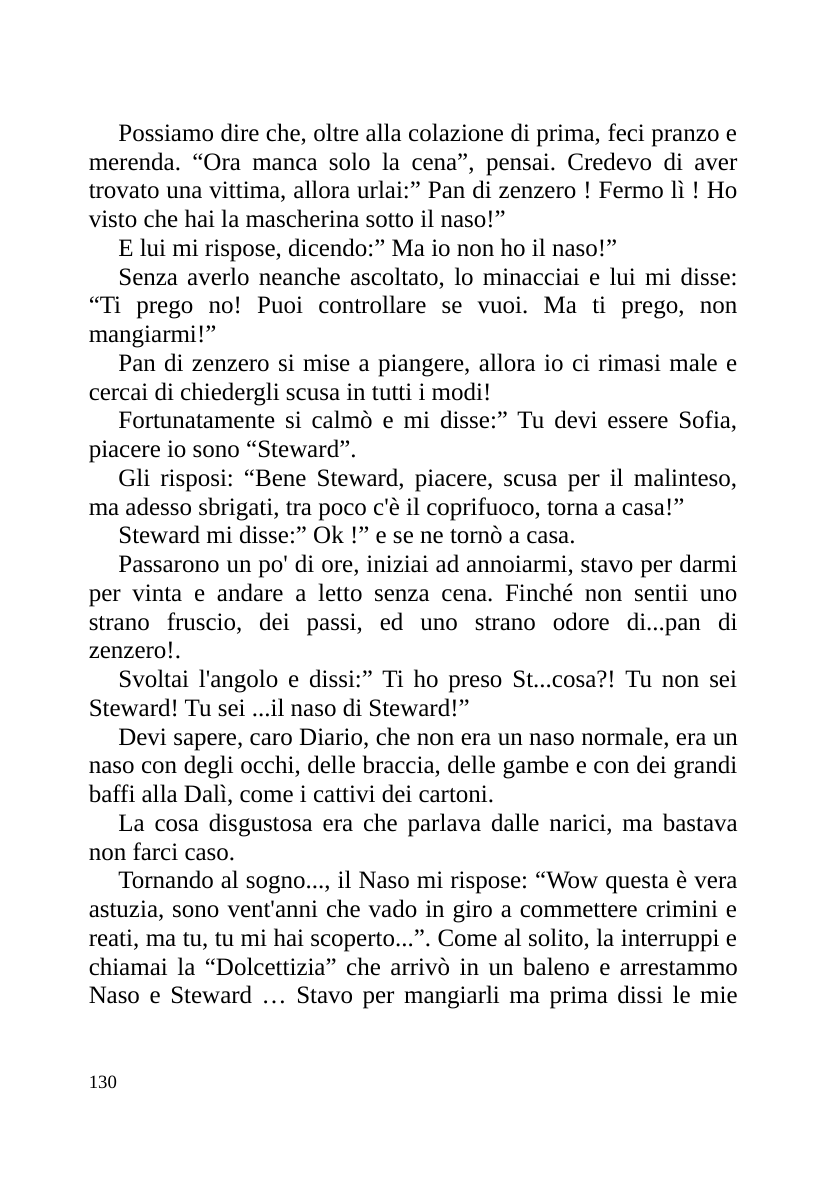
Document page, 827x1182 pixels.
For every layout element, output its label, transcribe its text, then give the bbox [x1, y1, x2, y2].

text Possiamo dire che, oltre alla colazione di prima, feci pranzo e merenda. “Ora manca solo la cena”, pensai. Credevo di aver trovato una vittima, allora urlai:” Pan di zenzero ! Fermo lì ! Ho visto che hai la mascherina sotto il naso!” [88, 118, 738, 233]
text Gli risposi: “Bene Steward, piacere, scusa per il malinteso, ma adesso sbrigati, tra poco c'è il coprifuoco, torna a casa!” [88, 463, 738, 521]
text Pan di zenzero si mise a piangere, allora io ci rimasi male e cercai di chiedergli scusa in tutti i modi! [88, 348, 738, 406]
text Steward mi disse:” Ok !” e se ne tornò a casa. [88, 521, 738, 549]
text Tornando al sogno..., il Naso mi rispose: “Wow questa è vera astuzia, sono vent'anni che vado in giro a commettere crimini e reati, ma tu, tu mi hai scoperto...”. Come al solito, la interruppi e chiamai la “Dolcettizia” che arrivò in un baleno e arrestammo Naso e Steward … Stavo per mangiarli ma prima dissi le mie [88, 866, 738, 1009]
text E lui mi rispose, dicendo:” Ma io non ho il naso!” [88, 233, 738, 262]
text Senza averlo neanche ascoltato, lo minacciai e lui mi disse: “Ti prego no! Puoi controllare se vuoi. Ma ti prego, non mangiarmi!” [88, 262, 738, 348]
text Passarono un po' di ore, iniziai ad annoiarmi, stavo per darmi per vinta e andare a letto senza cena. Finché non sentii uno strano fruscio, dei passi, ed uno strano odore di...pan di zenzero!. [88, 549, 738, 664]
text La cosa disgustosa era che parlava dalle narici, ma bastava non farci caso. [88, 808, 738, 866]
text Devi sapere, caro Diario, che non era un naso normale, era un naso con degli occhi, delle braccia, delle gambe e con dei grandi baffi alla Dalì, come i cattivi dei cartoni. [88, 722, 738, 808]
text Svoltai l'angolo e dissi:” Ti ho preso St...cosa?! Tu non sei Steward! Tu sei ...il naso di Steward!” [88, 664, 738, 722]
text Fortunatamente si calmò e mi disse:” Tu devi essere Sofia, piacere io sono “Steward”. [88, 406, 738, 463]
